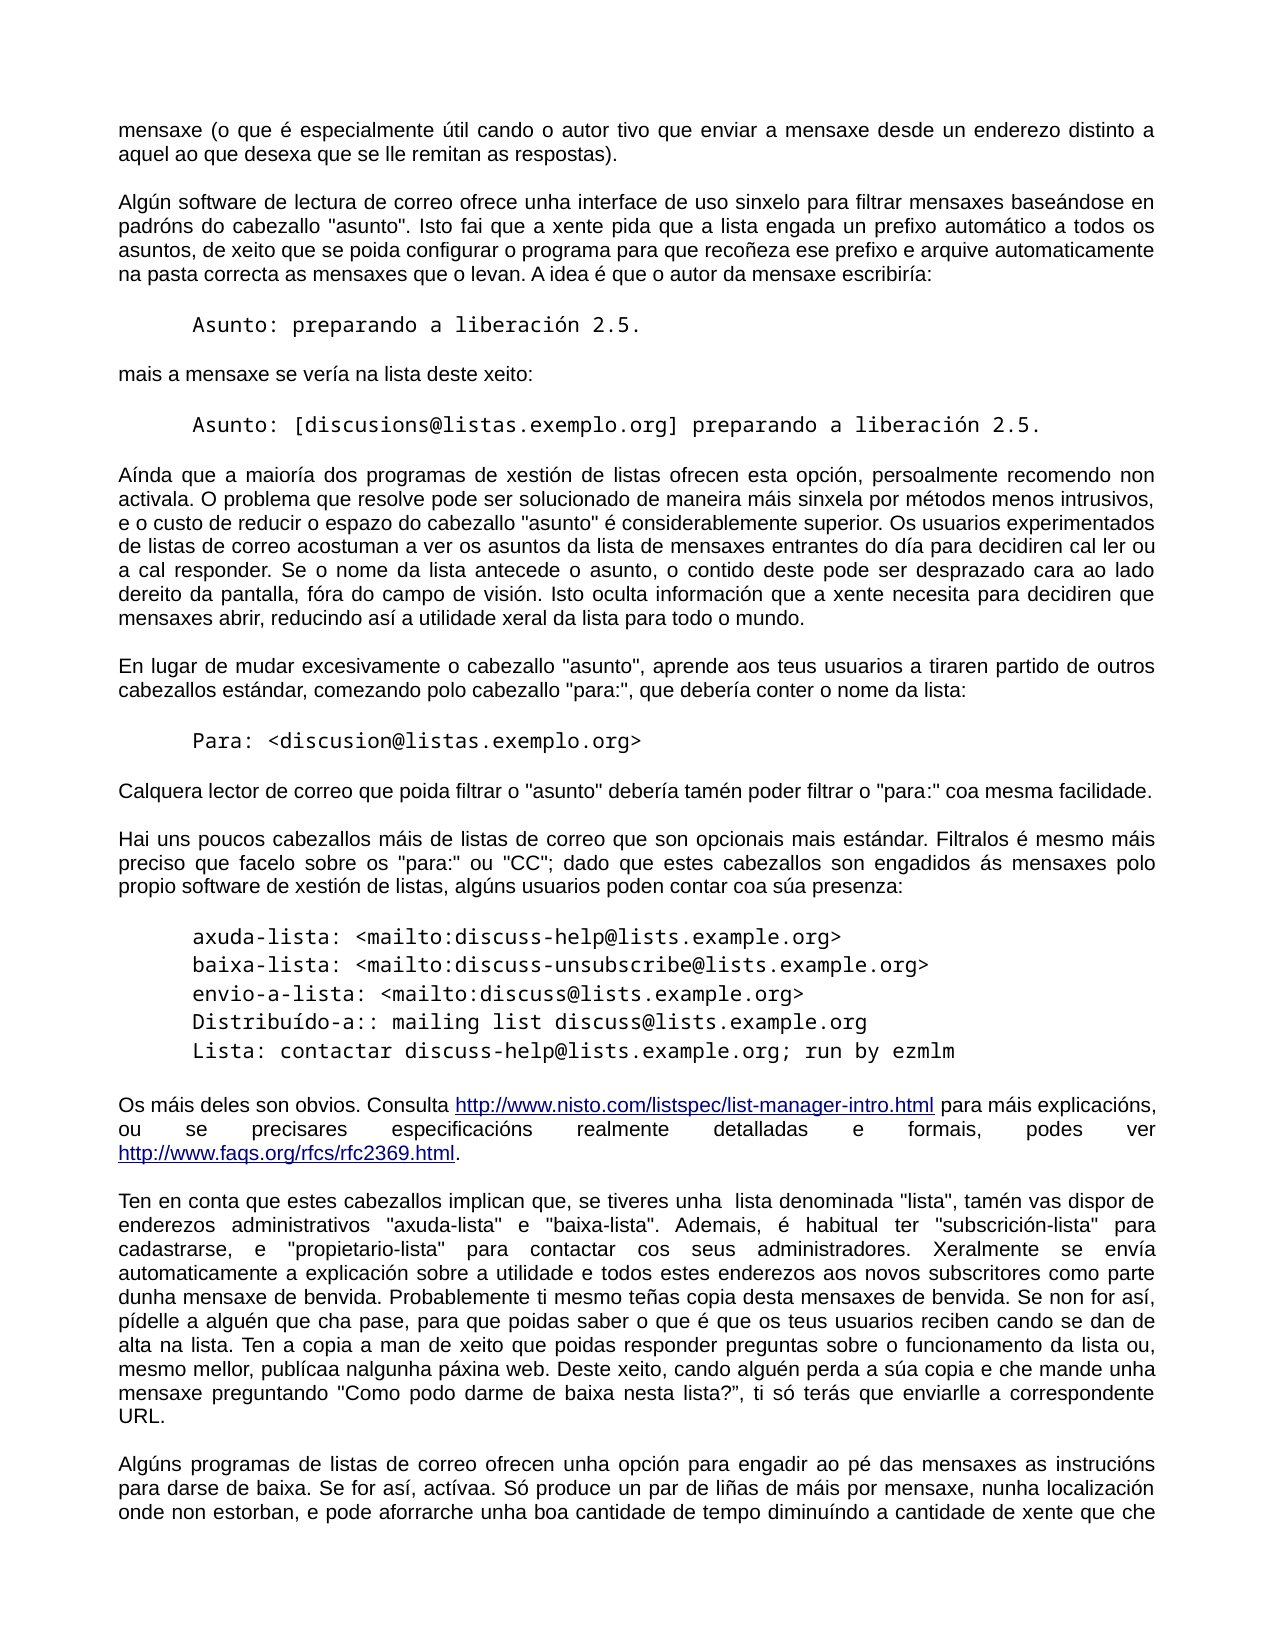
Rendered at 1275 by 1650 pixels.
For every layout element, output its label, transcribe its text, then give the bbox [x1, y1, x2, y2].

text Asunto: preparando a liberación 2.5. [192, 310, 1157, 338]
text mensaxe (o que é especialmente útil cando o autor tivo que enviar a mensaxe desde un enderezo distinto a aquel ao que desexa que se lle remitan as respostas). [118, 118, 1157, 166]
text Lista: contactar discuss-help@lists.example.org; run by ezmlm [192, 1036, 1157, 1064]
text Algún software de lectura de correo ofrece unha interface de uso sinxelo para filtrar mensaxes baseándose en padróns do cabezallo "asunto". Isto fai que a xente pida que a lista engada un prefixo automático a todos os asuntos, de xeito que se poida configurar o programa para que recoñeza ese prefixo e arquive automaticamente na pasta correcta as mensaxes que o levan. A idea é que o autor da mensaxe escribiría: [118, 190, 1157, 286]
text axuda-lista: <mailto:discuss-help@lists.example.org> [192, 922, 1157, 951]
text mais a mensaxe se vería na lista deste xeito: [118, 362, 1157, 386]
text Hai uns poucos cabezallos máis de listas de correo que son opcionais mais estándar. Filtralos é mesmo máis preciso que facelo sobre os "para:" ou "CC"; dado que estes cabezallos son engadidos ás mensaxes polo propio software de xestión de listas, algúns usuarios poden contar coa súa presenza: [118, 826, 1157, 898]
text Os máis deles son obvios. Consulta http://www.nisto.com/listspec/list-manager-intro.html para máis explicacións, ou se precisares especificacións realmente detalladas e formais, podes ver http://www.faqs.org/rfcs/rfc2369.html. [118, 1093, 1157, 1165]
text Ten en conta que estes cabezallos implican que, se tiveres unha lista denominada "lista", tamén vas dispor de enderezos administrativos "axuda-lista" e "baixa-lista". Ademais, é habitual ter "subscrición-lista" para cadastrarse, e "propietario-lista" para contactar cos seus administradores. Xeralmente se envía automaticamente a explicación sobre a utilidade e todos estes enderezos aos novos subscritores como parte dunha mensaxe de benvida. Probablemente ti mesmo teñas copia desta mensaxes de benvida. Se non for así, pídelle a alguén que cha pase, para que poidas saber o que é que os teus usuarios reciben cando se dan de alta na lista. Ten a copia a man de xeito que poidas responder preguntas sobre o funcionamento da lista ou, mesmo mellor, publícaa nalgunha páxina web. Deste xeito, cando alguén perda a súa copia e che mande unha mensaxe preguntando "Como podo darme de baixa nesta lista?”, ti só terás que enviarlle a correspondente URL. [118, 1189, 1157, 1428]
text Calquera lector de correo que poida filtrar o "asunto" debería tamén poder filtrar o "para:" coa mesma facilidade. [118, 778, 1157, 802]
text Para: <discusion@listas.exemplo.org> [192, 726, 1157, 754]
text En lugar de mudar excesivamente o cabezallo "asunto", aprende aos teus usuarios a tiraren partido de outros cabezallos estándar, comezando polo cabezallo "para:", que debería conter o nome da lista: [118, 654, 1157, 702]
text Algúns programas de listas de correo ofrecen unha opción para engadir ao pé das mensaxes as instrucións para darse de baixa. Se for así, actívaa. Só produce un par de liñas de máis por mensaxe, nunha localización onde non estorban, e pode aforrarche unha boa cantidade de tempo diminuíndo a cantidade de xente que che [118, 1452, 1157, 1524]
text envio-a-lista: <mailto:discuss@lists.example.org> [192, 979, 1157, 1007]
text Asunto: [discusions@listas.exemplo.org] preparando a liberación 2.5. [192, 410, 1157, 438]
text baixa-lista: <mailto:discuss-unsubscribe@lists.example.org> [192, 951, 1157, 979]
text Distribuído-a:: mailing list discuss@lists.example.org [192, 1007, 1157, 1036]
text Aínda que a maioría dos programas de xestión de listas ofrecen esta opción, persoalmente recomendo non activala. O problema que resolve pode ser solucionado de maneira máis sinxela por métodos menos intrusivos, e o custo de reducir o espazo do cabezallo "asunto" é considerablemente superior. Os usuarios experimentados de listas de correo acostuman a ver os asuntos da lista de mensaxes entrantes do día para decidiren cal ler ou a cal responder. Se o nome da lista antecede o asunto, o contido deste pode ser desprazado cara ao lado dereito da pantalla, fóra do campo de visión. Isto oculta información que a xente necesita para decidiren que mensaxes abrir, reducindo así a utilidade xeral da lista para todo o mundo. [118, 462, 1157, 630]
